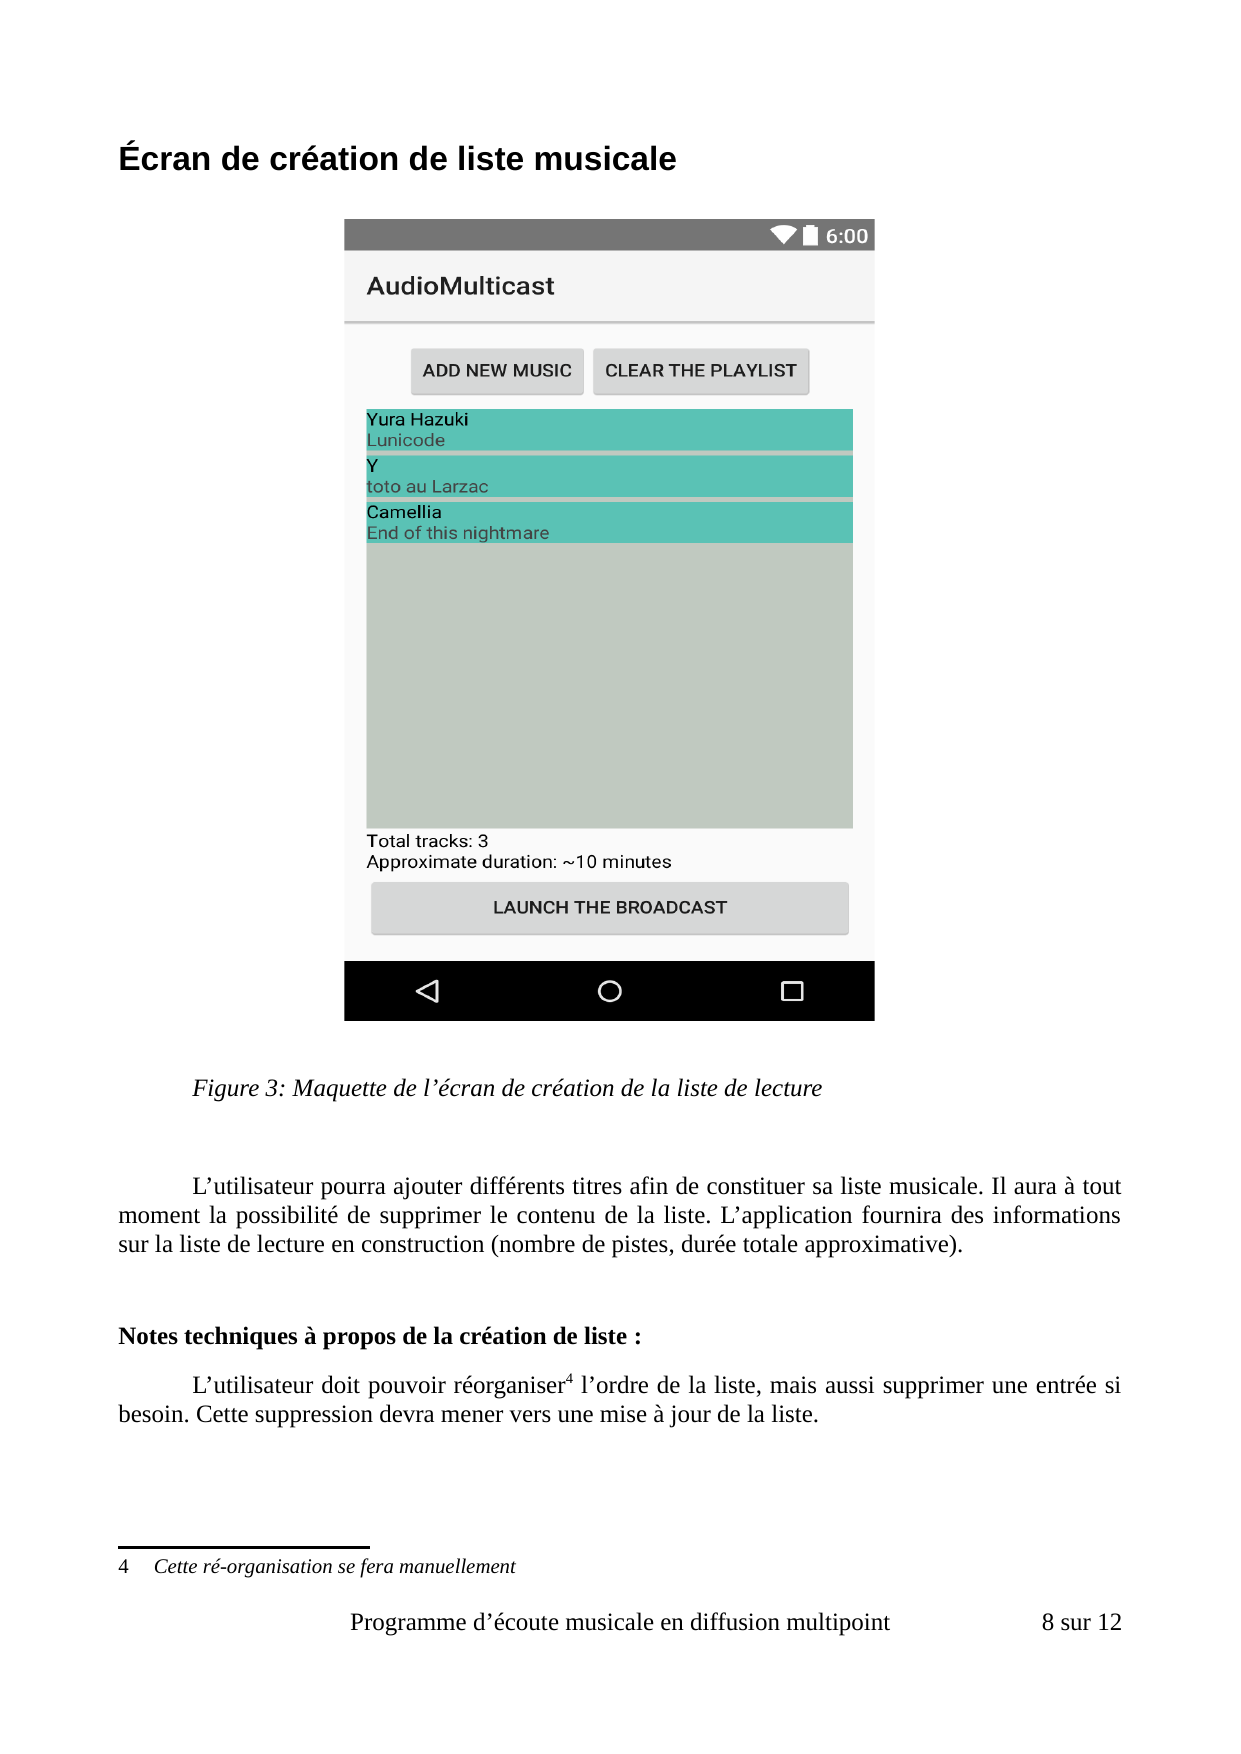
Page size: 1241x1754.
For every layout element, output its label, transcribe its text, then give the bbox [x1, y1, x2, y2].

text Figure 3: Maquette de l’écran de création de la liste de lecture [118, 1073, 1122, 1102]
picture [344, 219, 875, 1021]
text L’utilisateur pourra ajouter différents titres afin de constituer sa liste musicale. Il aura à tout moment la possibilité de supprimer le contenu de la liste. L’application fournira des informations sur la liste de lecture en construction (nombre de pistes, durée totale approximative). [118, 1171, 1122, 1258]
text L’utilisateur doit pouvoir réorganiser l’ordre de la liste, mais aussi supprimer une entrée si besoin. Cette suppression devra mener vers une mise à jour de la liste. [118, 1370, 1122, 1428]
subtitle Écran de création de liste musicale [118, 139, 1122, 178]
text Cette ré-organisation se fera manuellement [118, 1553, 1122, 1578]
text Notes techniques à propos de la création de liste : [118, 1321, 1122, 1350]
